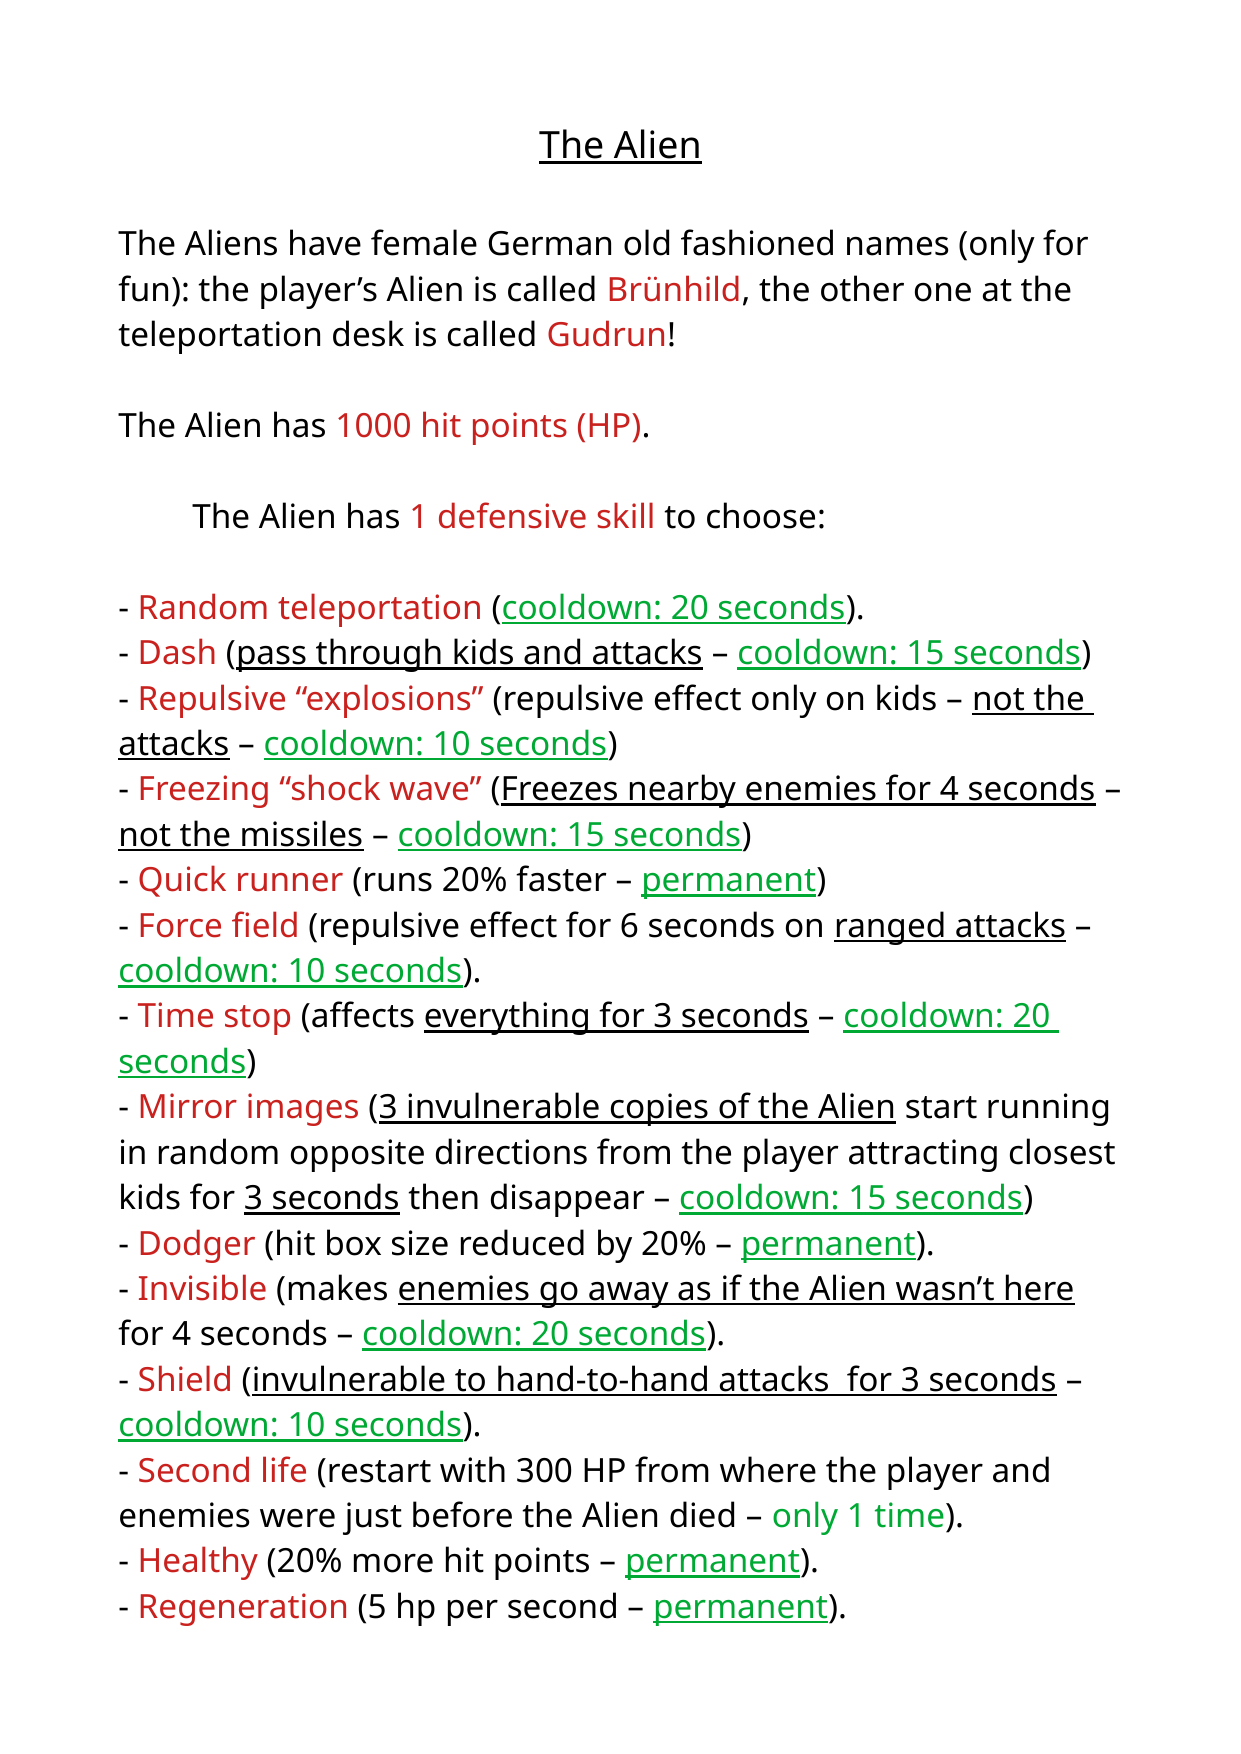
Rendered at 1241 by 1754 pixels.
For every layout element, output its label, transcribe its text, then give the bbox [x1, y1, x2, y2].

text - Shield (invulnerable to hand-to-hand attacks for 3 seconds – cooldown: 10 seconds). [118, 1356, 1122, 1446]
text - Invisible (makes enemies go away as if the Alien wasn’t here for 4 seconds – cooldown: 20 seconds). [118, 1265, 1122, 1356]
text - Repulsive “explosions” (repulsive effect only on kids – not the attacks – cooldown: 10 seconds) [118, 674, 1122, 765]
text - Mirror images (3 invulnerable copies of the Alien start running in random opposite directions from the player attracting closest kids for 3 seconds then disappear – cooldown: 15 seconds) [118, 1083, 1122, 1219]
text - Quick runner (runs 20% faster – permanent) [118, 856, 1122, 901]
text - Healthy (20% more hit points – permanent). [118, 1537, 1122, 1583]
text The Alien has 1000 hit points (HP). [118, 402, 1122, 447]
text - Force field (repulsive effect for 6 seconds on ranged attacks – cooldown: 10 seconds). [118, 901, 1122, 992]
text - Dash (pass through kids and attacks – cooldown: 15 seconds) [118, 629, 1122, 674]
text The Alien [118, 118, 1122, 169]
text - Freezing “shock wave” (Freezes nearby enemies for 4 seconds – not the missiles – cooldown: 15 seconds) [118, 765, 1122, 856]
text The Aliens have female German old fashioned names (only for fun): the player’s Alien is called Brünhild, the other one at the teleportation desk is called Gudrun! [118, 220, 1122, 356]
text - Time stop (affects everything for 3 seconds – cooldown: 20 seconds) [118, 992, 1122, 1083]
text - Second life (restart with 300 HP from where the player and enemies were just before the Alien died – only 1 time). [118, 1446, 1122, 1537]
text - Dodger (hit box size reduced by 20% – permanent). [118, 1219, 1122, 1265]
text The Alien has 1 defensive skill to choose: [118, 493, 1122, 538]
text - Regeneration (5 hp per second – permanent). [118, 1583, 1122, 1628]
text - Random teleportation (cooldown: 20 seconds). [118, 583, 1122, 629]
